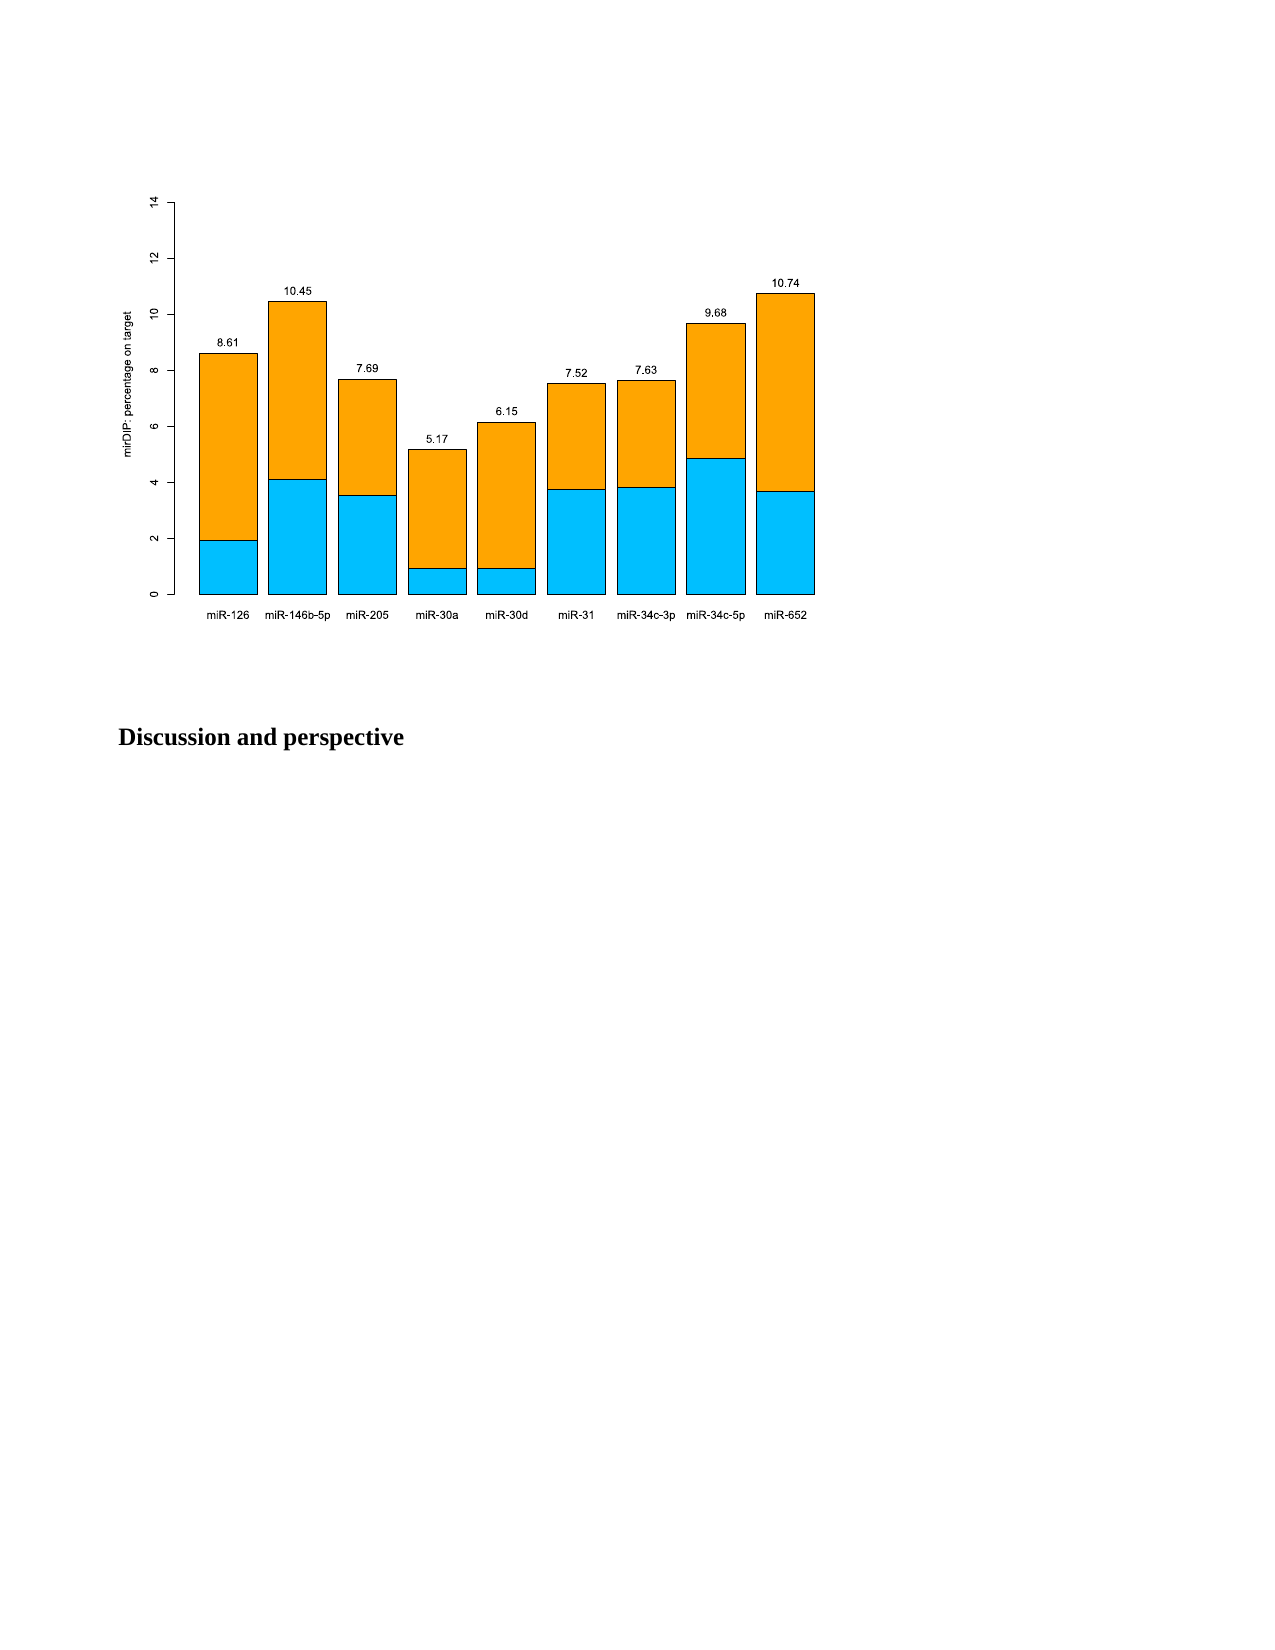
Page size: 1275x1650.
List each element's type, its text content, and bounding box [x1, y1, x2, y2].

text Discussion and perspective [118, 722, 1157, 750]
